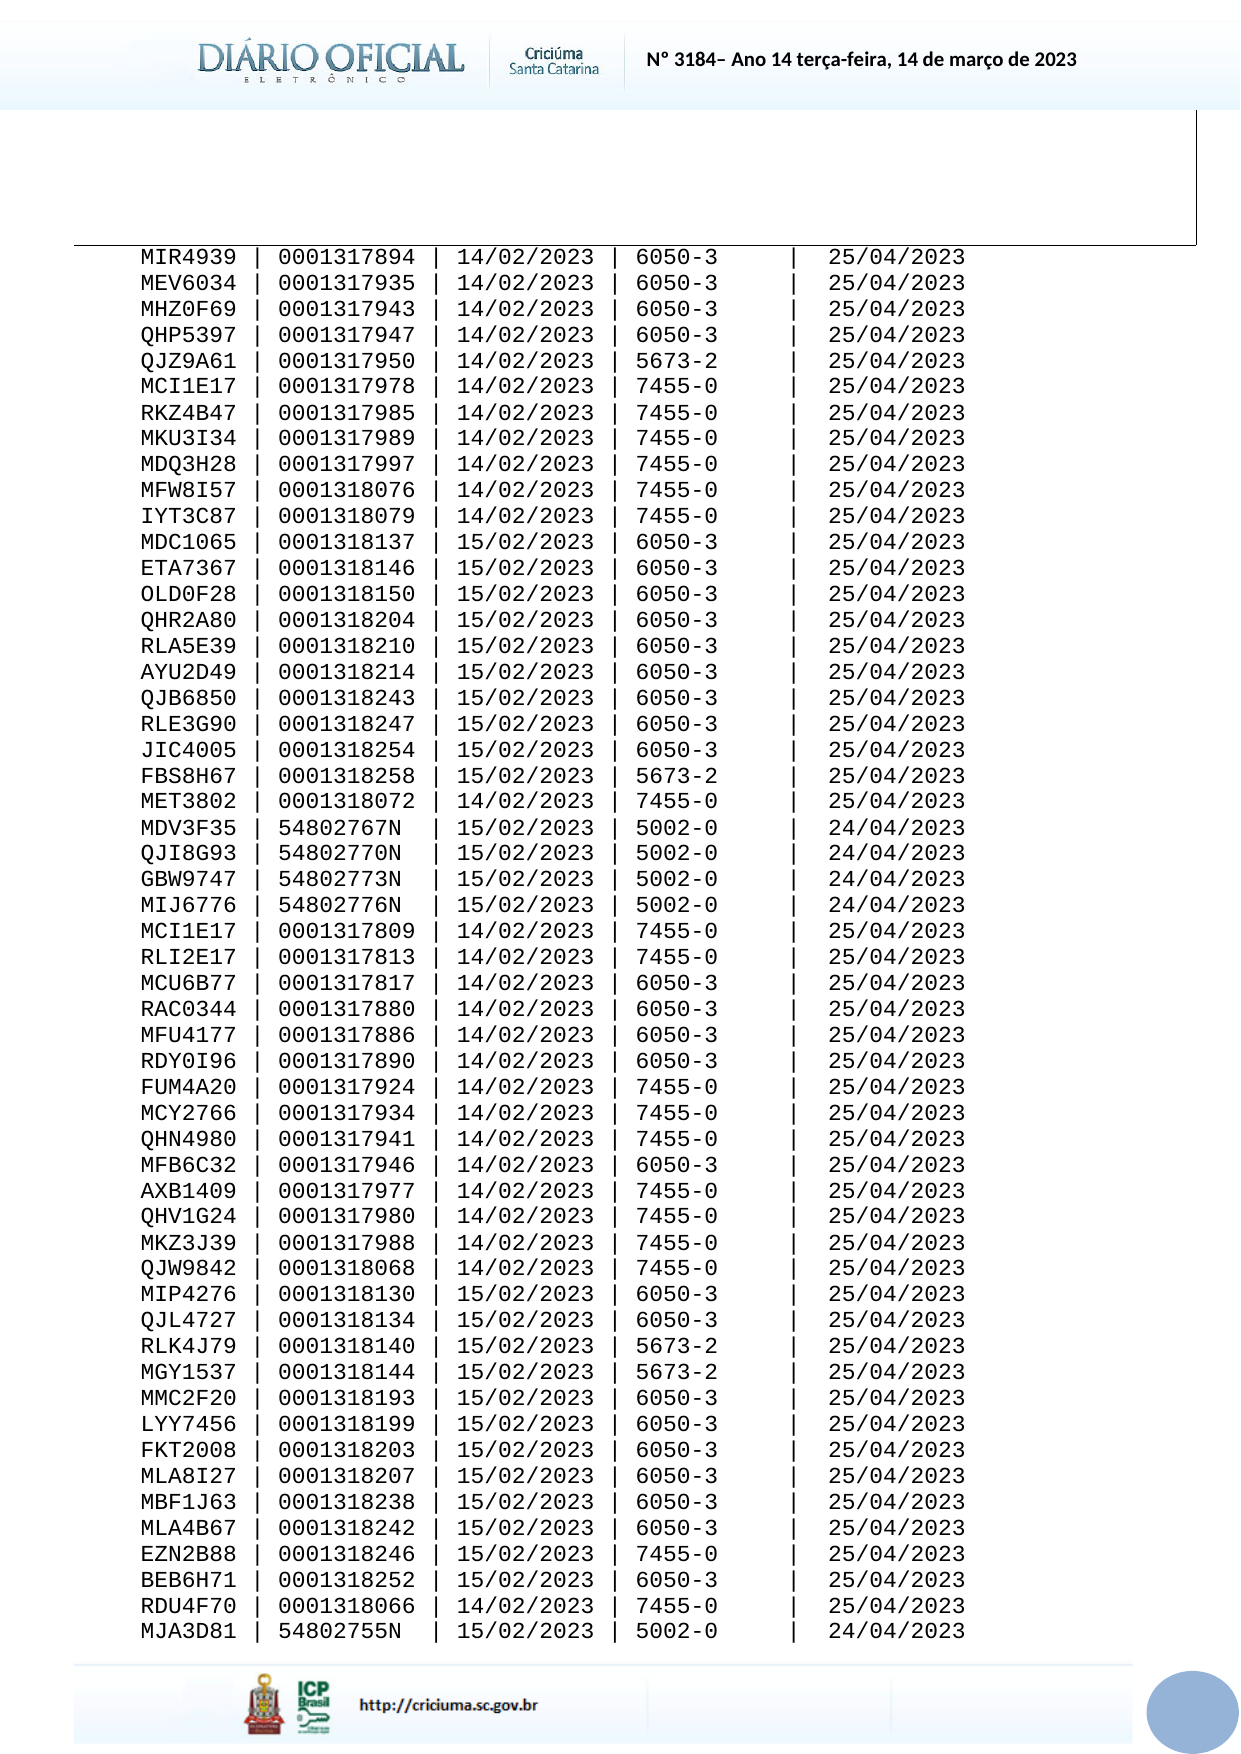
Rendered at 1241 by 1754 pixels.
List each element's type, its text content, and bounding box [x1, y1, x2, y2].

text QHV1G24 | 0001317980 | 14/02/2023 | 7455-0 | 25/04/2023 [44, 1205, 1196, 1231]
text MFB6C32 | 0001317946 | 14/02/2023 | 6050-3 | 25/04/2023 [44, 1153, 1196, 1179]
text MCI1E17 | 0001317809 | 14/02/2023 | 7455-0 | 25/04/2023 [44, 919, 1196, 946]
text QHN4980 | 0001317941 | 14/02/2023 | 7455-0 | 25/04/2023 [44, 1127, 1196, 1153]
text RLA5E39 | 0001318210 | 15/02/2023 | 6050-3 | 25/04/2023 [44, 634, 1196, 660]
text QJW9842 | 0001318068 | 14/02/2023 | 7455-0 | 25/04/2023 [44, 1257, 1196, 1283]
text MDQ3H28 | 0001317997 | 14/02/2023 | 7455-0 | 25/04/2023 [44, 453, 1196, 479]
text RKZ4B47 | 0001317985 | 14/02/2023 | 7455-0 | 25/04/2023 [44, 401, 1196, 427]
text LYY7456 | 0001318199 | 15/02/2023 | 6050-3 | 25/04/2023 [44, 1412, 1196, 1438]
text MDC1065 | 0001318137 | 15/02/2023 | 6050-3 | 25/04/2023 [44, 531, 1196, 556]
text ETA7367 | 0001318146 | 15/02/2023 | 6050-3 | 25/04/2023 [44, 556, 1196, 582]
text FBS8H67 | 0001318258 | 15/02/2023 | 5673-2 | 25/04/2023 [44, 764, 1196, 790]
text QHP5397 | 0001317947 | 14/02/2023 | 6050-3 | 25/04/2023 [44, 323, 1196, 349]
text AYU2D49 | 0001318214 | 15/02/2023 | 6050-3 | 25/04/2023 [44, 660, 1196, 686]
text RDY0I96 | 0001317890 | 14/02/2023 | 6050-3 | 25/04/2023 [44, 1049, 1196, 1075]
text MET3802 | 0001318072 | 14/02/2023 | 7455-0 | 25/04/2023 [44, 790, 1196, 816]
text QJL4727 | 0001318134 | 15/02/2023 | 6050-3 | 25/04/2023 [44, 1309, 1196, 1334]
text RLI2E17 | 0001317813 | 14/02/2023 | 7455-0 | 25/04/2023 [44, 946, 1196, 971]
text IYT3C87 | 0001318079 | 14/02/2023 | 7455-0 | 25/04/2023 [44, 504, 1196, 531]
text RDU4F70 | 0001318066 | 14/02/2023 | 7455-0 | 25/04/2023 [44, 1594, 1196, 1620]
text MHZ0F69 | 0001317943 | 14/02/2023 | 6050-3 | 25/04/2023 [44, 297, 1196, 323]
text RLK4J79 | 0001318140 | 15/02/2023 | 5673-2 | 25/04/2023 [44, 1334, 1196, 1361]
text FUM4A20 | 0001317924 | 14/02/2023 | 7455-0 | 25/04/2023 [44, 1075, 1196, 1101]
text MIR4939 | 0001317894 | 14/02/2023 | 6050-3 | 25/04/2023 [44, 245, 1196, 271]
text MIJ6776 | 54802776N | 15/02/2023 | 5002-0 | 24/04/2023 [44, 894, 1196, 919]
text RAC0344 | 0001317880 | 14/02/2023 | 6050-3 | 25/04/2023 [44, 997, 1196, 1023]
text RLE3G90 | 0001318247 | 15/02/2023 | 6050-3 | 25/04/2023 [44, 712, 1196, 738]
text AXB1409 | 0001317977 | 14/02/2023 | 7455-0 | 25/04/2023 [44, 1179, 1196, 1205]
text MKZ3J39 | 0001317988 | 14/02/2023 | 7455-0 | 25/04/2023 [44, 1231, 1196, 1257]
text MCI1E17 | 0001317978 | 14/02/2023 | 7455-0 | 25/04/2023 [44, 375, 1196, 401]
text MIP4276 | 0001318130 | 15/02/2023 | 6050-3 | 25/04/2023 [44, 1283, 1196, 1309]
text MJA3D81 | 54802755N | 15/02/2023 | 5002-0 | 24/04/2023 [44, 1620, 1196, 1646]
text MFU4177 | 0001317886 | 14/02/2023 | 6050-3 | 25/04/2023 [44, 1023, 1196, 1049]
text QJZ9A61 | 0001317950 | 14/02/2023 | 5673-2 | 25/04/2023 [44, 349, 1196, 375]
text MDV3F35 | 54802767N | 15/02/2023 | 5002-0 | 24/04/2023 [44, 816, 1196, 842]
text MGY1537 | 0001318144 | 15/02/2023 | 5673-2 | 25/04/2023 [44, 1361, 1196, 1386]
text BEB6H71 | 0001318252 | 15/02/2023 | 6050-3 | 25/04/2023 [44, 1568, 1196, 1594]
text QJI8G93 | 54802770N | 15/02/2023 | 5002-0 | 24/04/2023 [44, 842, 1196, 868]
text JIC4005 | 0001318254 | 15/02/2023 | 6050-3 | 25/04/2023 [44, 738, 1196, 764]
text GBW9747 | 54802773N | 15/02/2023 | 5002-0 | 24/04/2023 [44, 868, 1196, 894]
text EZN2B88 | 0001318246 | 15/02/2023 | 7455-0 | 25/04/2023 [44, 1542, 1196, 1568]
text MCU6B77 | 0001317817 | 14/02/2023 | 6050-3 | 25/04/2023 [44, 971, 1196, 997]
text MMC2F20 | 0001318193 | 15/02/2023 | 6050-3 | 25/04/2023 [44, 1386, 1196, 1412]
text MEV6034 | 0001317935 | 14/02/2023 | 6050-3 | 25/04/2023 [44, 271, 1196, 297]
text QHR2A80 | 0001318204 | 15/02/2023 | 6050-3 | 25/04/2023 [44, 608, 1196, 634]
text OLD0F28 | 0001318150 | 15/02/2023 | 6050-3 | 25/04/2023 [44, 582, 1196, 608]
text QJB6850 | 0001318243 | 15/02/2023 | 6050-3 | 25/04/2023 [44, 686, 1196, 712]
text MFW8I57 | 0001318076 | 14/02/2023 | 7455-0 | 25/04/2023 [44, 479, 1196, 504]
text MBF1J63 | 0001318238 | 15/02/2023 | 6050-3 | 25/04/2023 [44, 1490, 1196, 1516]
text MKU3I34 | 0001317989 | 14/02/2023 | 7455-0 | 25/04/2023 [44, 427, 1196, 453]
text FKT2008 | 0001318203 | 15/02/2023 | 6050-3 | 25/04/2023 [44, 1438, 1196, 1464]
text MCY2766 | 0001317934 | 14/02/2023 | 7455-0 | 25/04/2023 [44, 1101, 1196, 1127]
text MLA8I27 | 0001318207 | 15/02/2023 | 6050-3 | 25/04/2023 [44, 1464, 1196, 1490]
text MLA4B67 | 0001318242 | 15/02/2023 | 6050-3 | 25/04/2023 [44, 1516, 1196, 1542]
